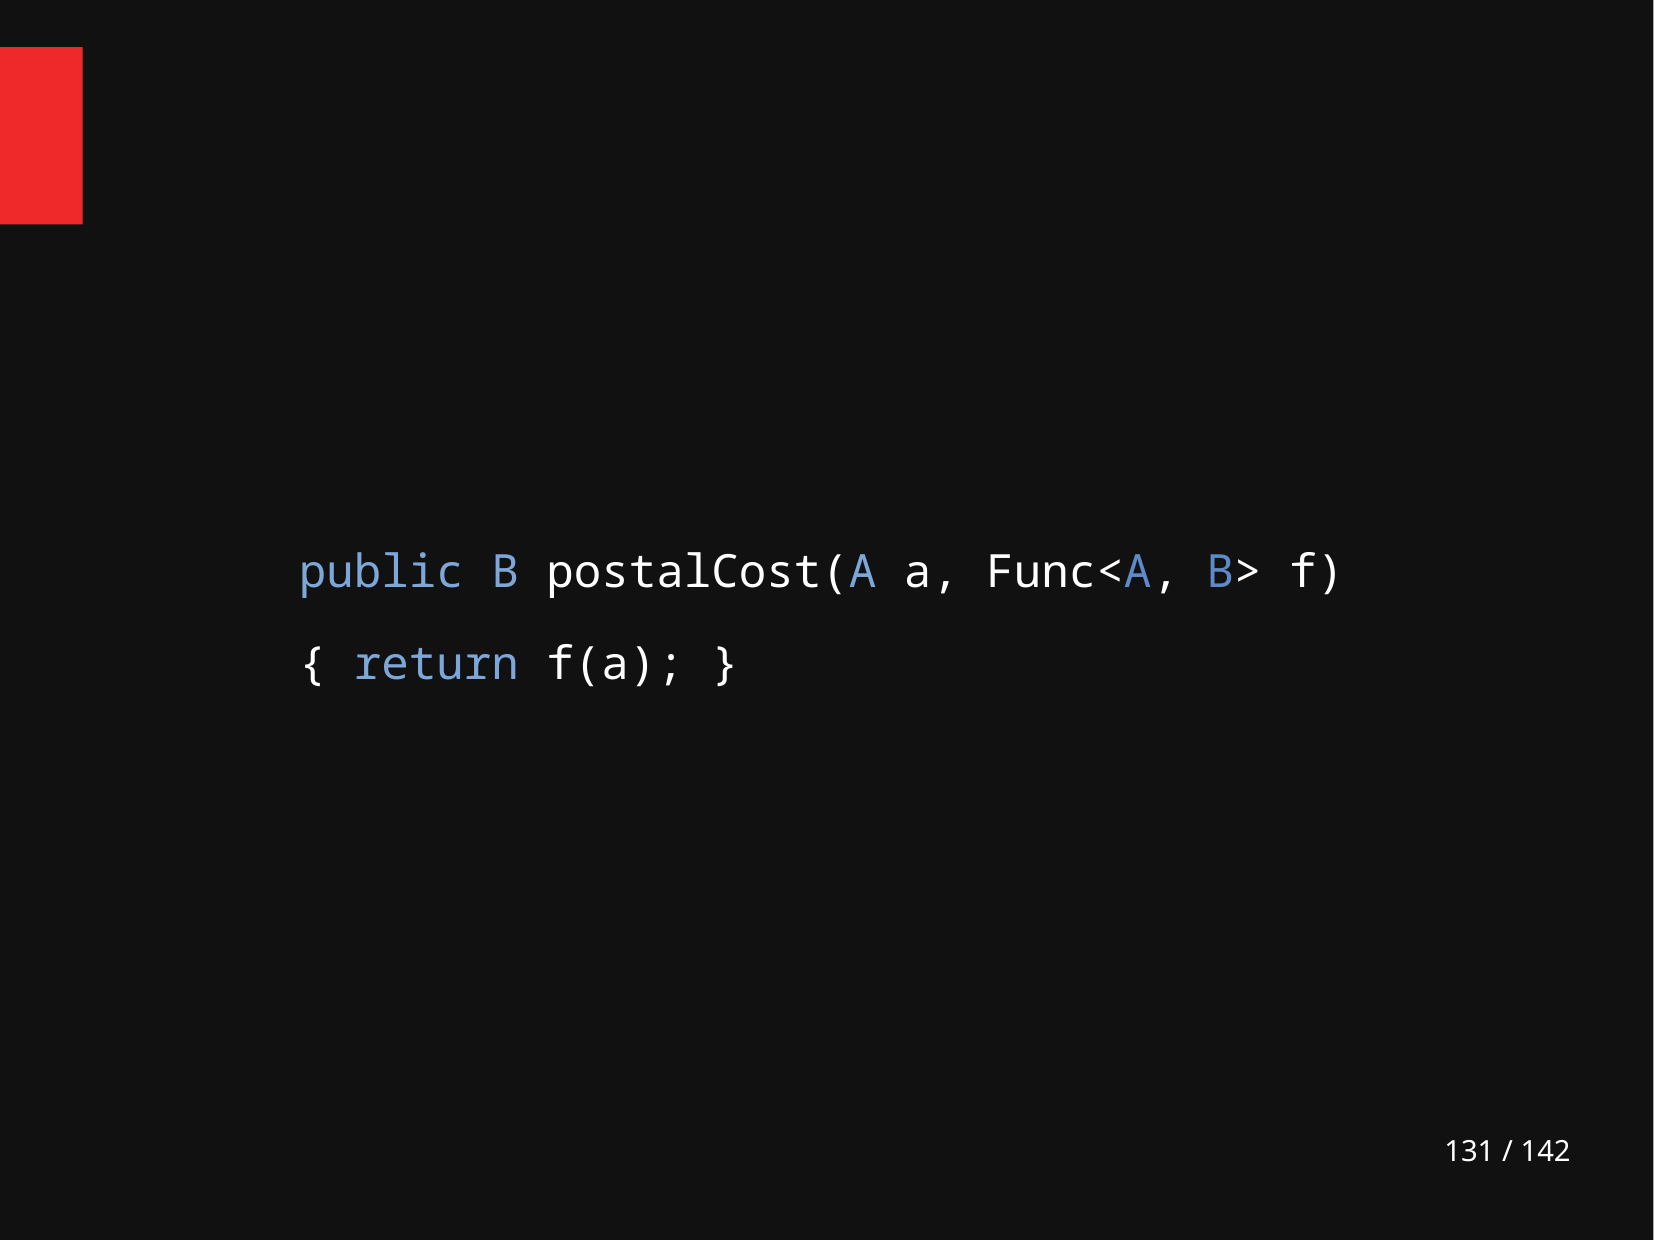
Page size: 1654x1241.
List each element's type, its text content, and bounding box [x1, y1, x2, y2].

list public B postalCost(A a, Func<A, B> f) { return f(a); } [118, 354, 1536, 1074]
